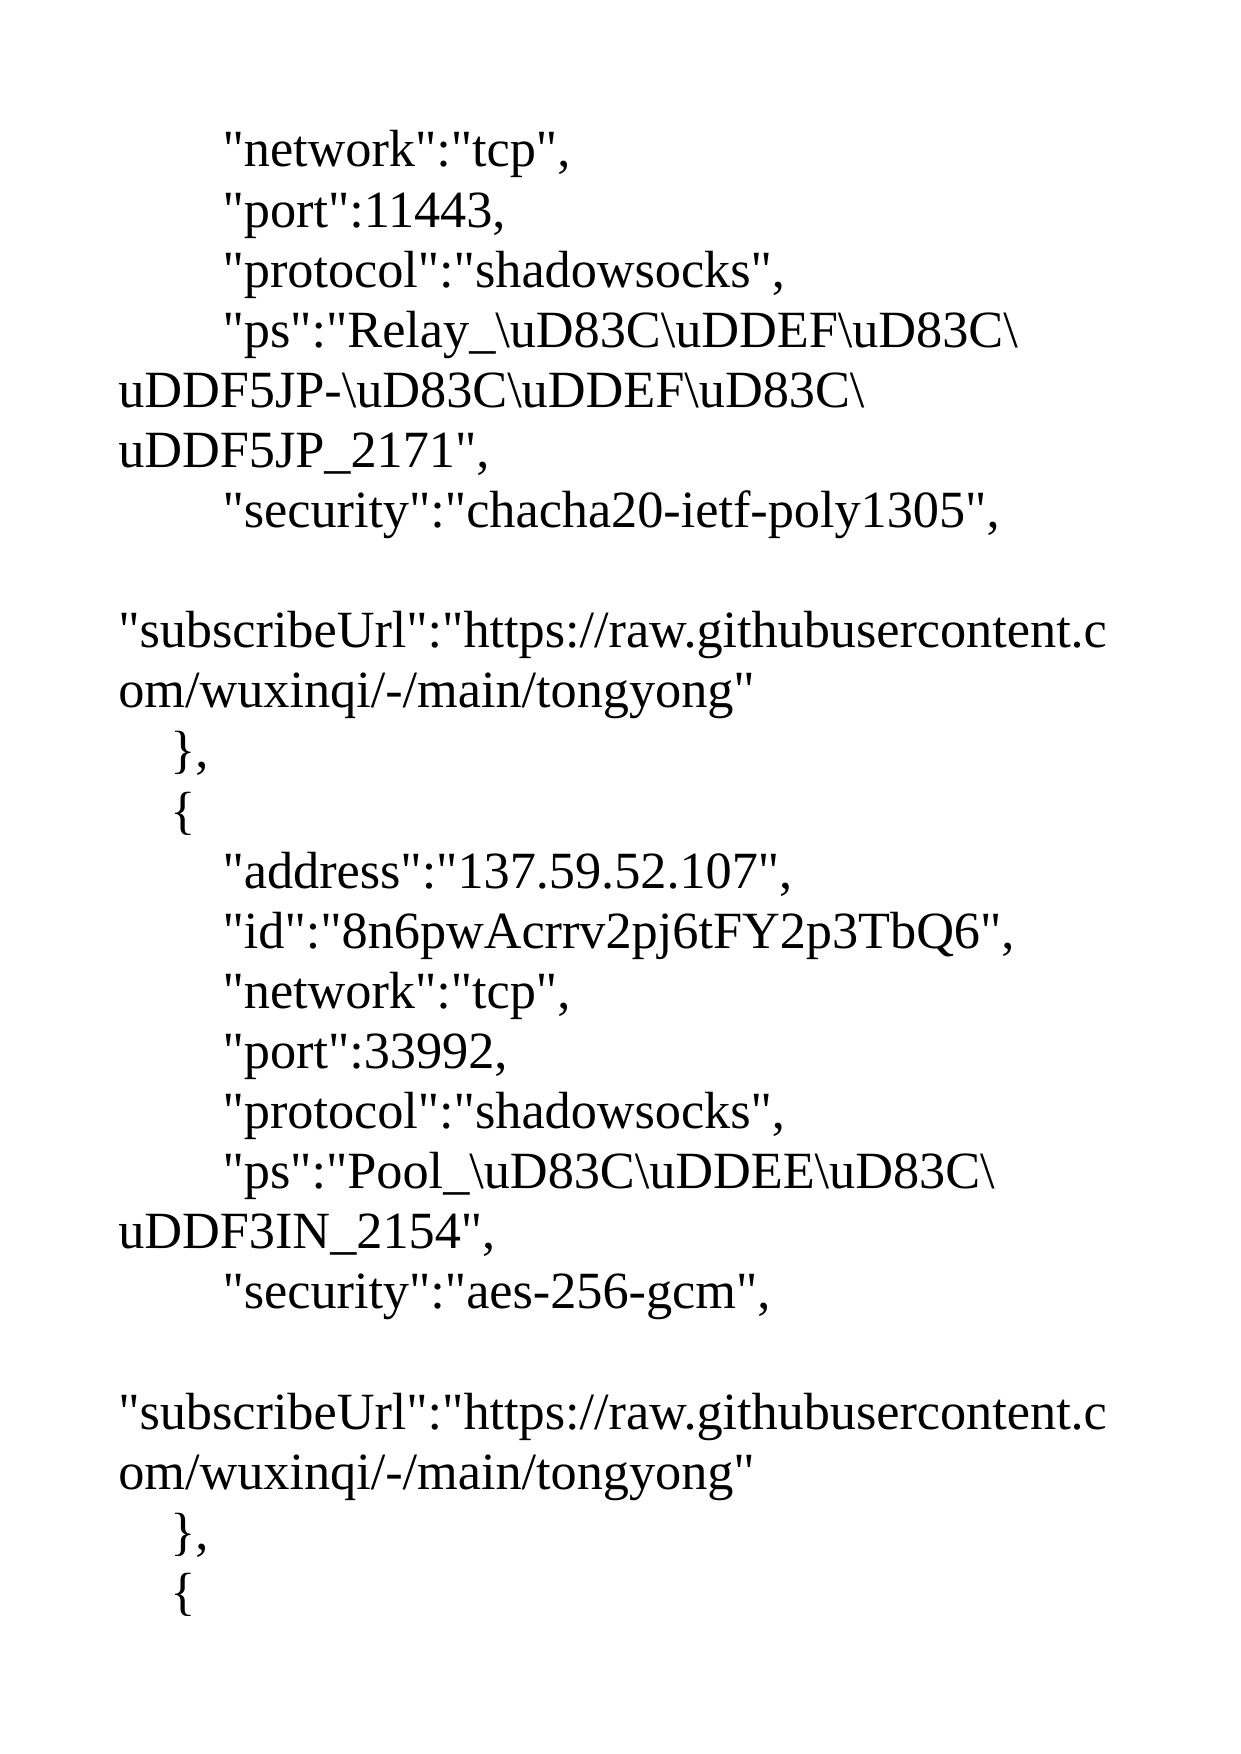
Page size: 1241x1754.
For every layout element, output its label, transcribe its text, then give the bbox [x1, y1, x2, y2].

text }, [118, 719, 1122, 779]
text "ps":"Relay_\uD83C\uDDEF\uD83C\uDDF5JP-\uD83C\uDDEF\uD83C\uDDF5JP_2171", [118, 298, 1122, 479]
text "address":"137.59.52.107", [118, 839, 1122, 899]
text "protocol":"shadowsocks", [118, 238, 1122, 298]
text "port":33992, [118, 1020, 1122, 1080]
text "network":"tcp", [118, 118, 1122, 178]
text "port":11443, [118, 178, 1122, 238]
text "network":"tcp", [118, 959, 1122, 1020]
text }, [118, 1501, 1122, 1561]
text "ps":"Pool_\uD83C\uDDEE\uD83C\uDDF3IN_2154", [118, 1140, 1122, 1260]
text "subscribeUrl":"https://raw.githubusercontent.com/wuxinqi/-/main/tongyong" [118, 539, 1122, 719]
text "protocol":"shadowsocks", [118, 1080, 1122, 1140]
text "subscribeUrl":"https://raw.githubusercontent.com/wuxinqi/-/main/tongyong" [118, 1320, 1122, 1501]
text "security":"chacha20-ietf-poly1305", [118, 479, 1122, 539]
text "security":"aes-256-gcm", [118, 1260, 1122, 1320]
text "id":"8n6pwAcrrv2pj6tFY2p3TbQ6", [118, 899, 1122, 959]
text { [118, 1561, 1122, 1621]
text { [118, 779, 1122, 839]
